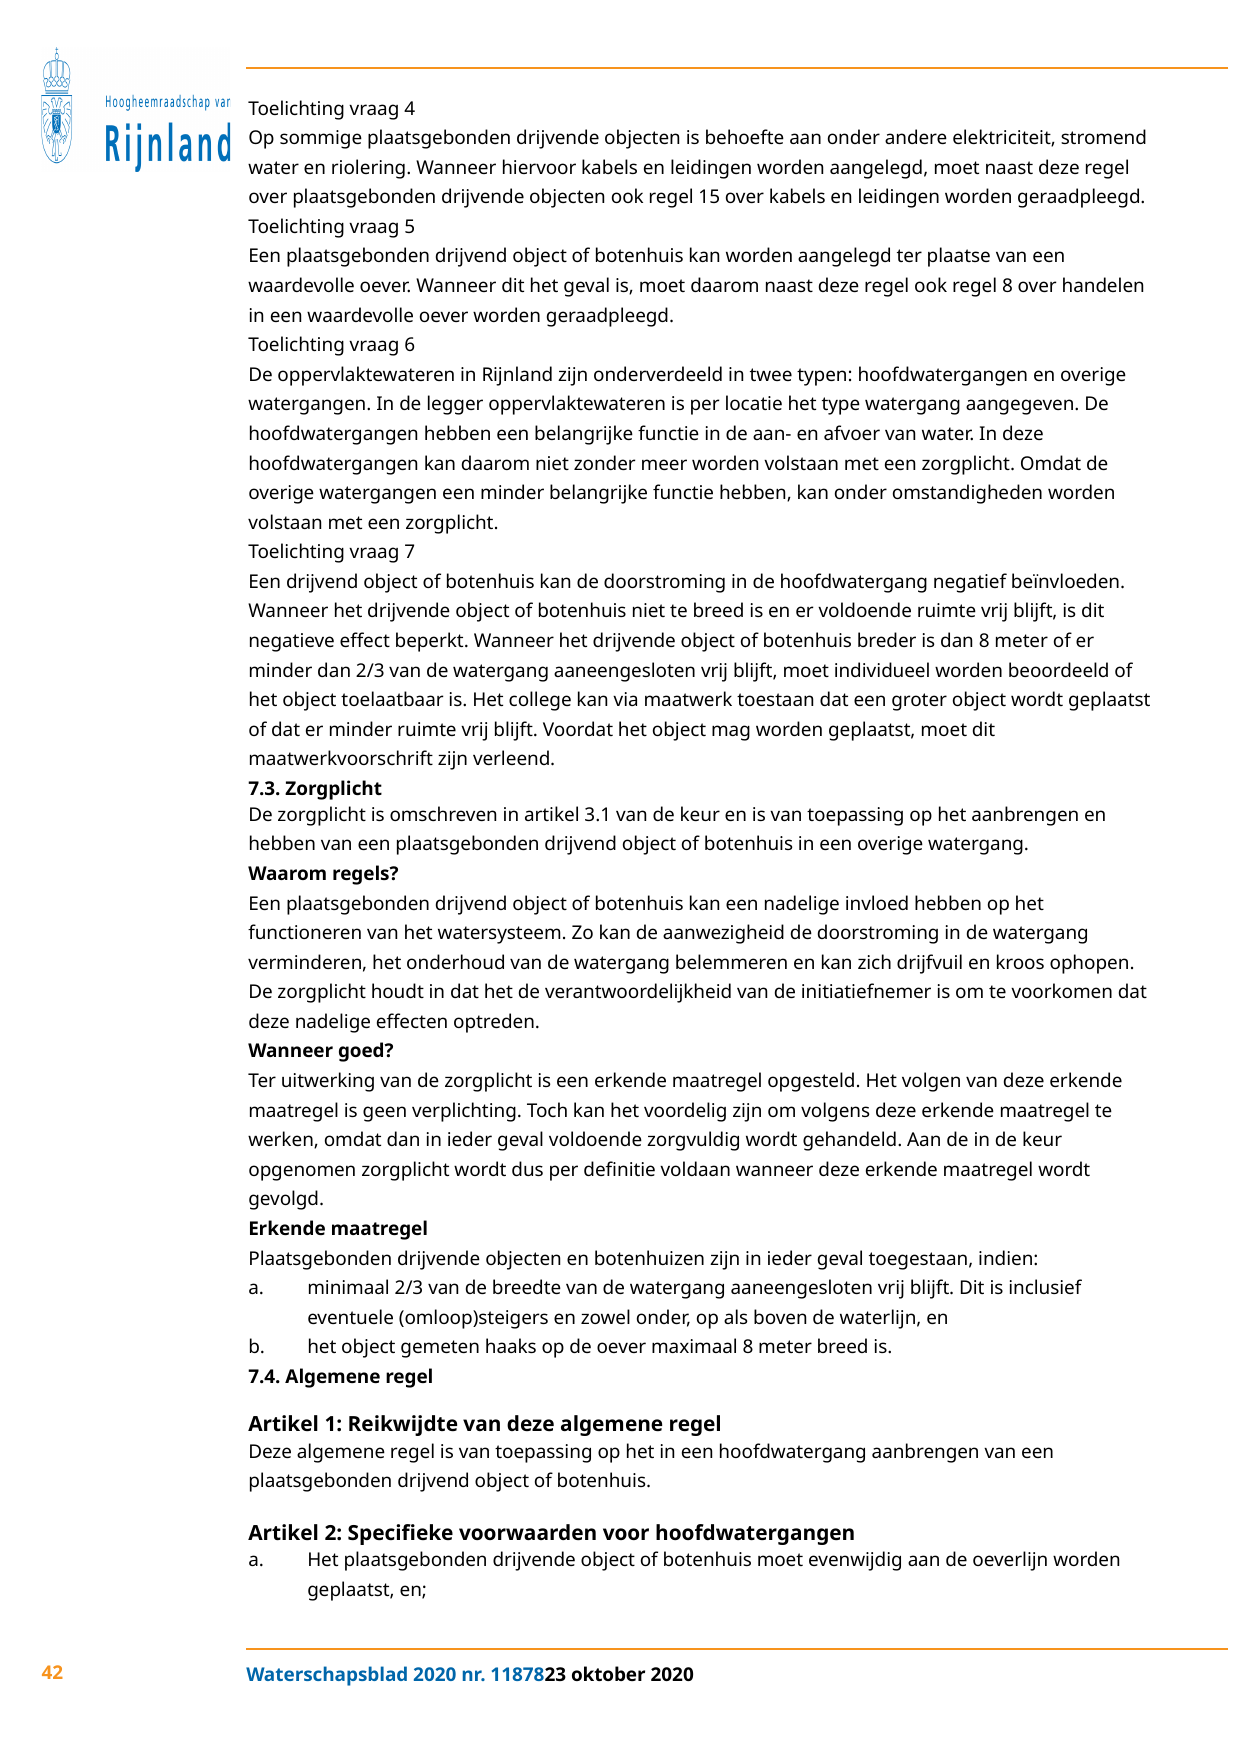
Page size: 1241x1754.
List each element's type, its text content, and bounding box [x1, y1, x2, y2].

text Toelichting vraag 4 [248, 95, 1152, 121]
text Op sommige plaatsgebonden drijvende objecten is behoefte aan onder andere elektriciteit, stromend water en riolering. Wanneer hiervoor kabels en leidingen worden aangelegd, moet naast deze regel over plaatsgebonden drijvende objecten ook regel 15 over kabels en leidingen worden geraadpleegd. [248, 124, 1152, 209]
text Artikel 1: Reikwijdte van deze algemene regel [248, 1409, 1152, 1438]
text Plaatsgebonden drijvende objecten en botenhuizen zijn in ieder geval toegestaan, indien: [248, 1245, 1152, 1270]
text 7.3. Zorgplicht [248, 775, 1152, 801]
text Artikel 2: Specifieke voorwaarden voor hoofdwatergangen [248, 1518, 1152, 1546]
text De zorgplicht is omschreven in artikel 3.1 van de keur en is van toepassing op het aanbrengen en hebben van een plaatsgebonden drijvend object of botenhuis in een overige watergang. [248, 801, 1152, 856]
text 7.4. Algemene regel [248, 1363, 1152, 1389]
list Het plaatsgebonden drijvende object of botenhuis moet evenwijdig aan de oeverlijn worden geplaatst, en; [248, 1546, 1152, 1602]
text Een plaatsgebonden drijvend object of botenhuis kan worden aangelegd ter plaatse van een waardevolle oever. Wanneer dit het geval is, moet daarom naast deze regel ook regel 8 over handelen in een waardevolle oever worden geraadpleegd. [248, 243, 1152, 328]
picture [41, 47, 231, 172]
text Toelichting vraag 7 [248, 538, 1152, 564]
text Een plaatsgebonden drijvend object of botenhuis kan een nadelige invloed hebben op het functioneren van het watersysteem. Zo kan de aanwezigheid de doorstroming in de watergang verminderen, het onderhoud van de watergang belemmeren en kan zich drijfvuil en kroos ophopen. De zorgplicht houdt in dat het de verantwoordelijkheid van de initiatiefnemer is om te voorkomen dat deze nadelige effecten optreden. [248, 890, 1152, 1034]
text Toelichting vraag 6 [248, 331, 1152, 357]
text Toelichting vraag 5 [248, 213, 1152, 239]
text Wanneer goed? [248, 1038, 1152, 1063]
list het object gemeten haaks op de oever maximaal 8 meter breed is. [248, 1333, 1152, 1359]
text Ter uitwerking van de zorgplicht is een erkende maatregel opgesteld. Het volgen van deze erkende maatregel is geen verplichting. Toch kan het voordelig zijn om volgens deze erkende maatregel te werken, omdat dan in ieder geval voldoende zorgvuldig wordt gehandeld. Aan de in de keur opgenomen zorgplicht wordt dus per definitie voldaan wanneer deze erkende maatregel wordt gevolgd. [248, 1067, 1152, 1211]
text Een drijvend object of botenhuis kan de doorstroming in de hoofdwatergang negatief beïnvloeden. Wanneer het drijvende object of botenhuis niet te breed is en er voldoende ruimte vrij blijft, is dit negatieve effect beperkt. Wanneer het drijvende object of botenhuis breder is dan 8 meter of er minder dan 2/3 van de watergang aaneengesloten vrij blijft, moet individueel worden beoordeeld of het object toelaatbaar is. Het college kan via maatwerk toestaan dat een groter object wordt geplaatst of dat er minder ruimte vrij blijft. Voordat het object mag worden geplaatst, moet dit maatwerkvoorschrift zijn verleend. [248, 568, 1152, 771]
text Erkende maatregel [248, 1215, 1152, 1241]
text De oppervlaktewateren in Rijnland zijn onderverdeeld in twee typen: hoofdwatergangen en overige watergangen. In de legger oppervlaktewateren is per locatie het type watergang aangegeven. De hoofdwatergangen hebben een belangrijke functie in de aan- en afvoer van water. In deze hoofdwatergangen kan daarom niet zonder meer worden volstaan met een zorgplicht. Omdat de overige watergangen een minder belangrijke functie hebben, kan onder omstandigheden worden volstaan met een zorgplicht. [248, 361, 1152, 535]
text Waarom regels? [248, 860, 1152, 886]
list minimaal 2/3 van de breedte van de watergang aaneengesloten vrij blijft. Dit is inclusief eventuele (omloop)steigers en zowel onder, op als boven de waterlijn, en [248, 1274, 1152, 1329]
text Deze algemene regel is van toepassing op het in een hoofdwatergang aanbrengen van een plaatsgebonden drijvend object of botenhuis. [248, 1438, 1152, 1493]
